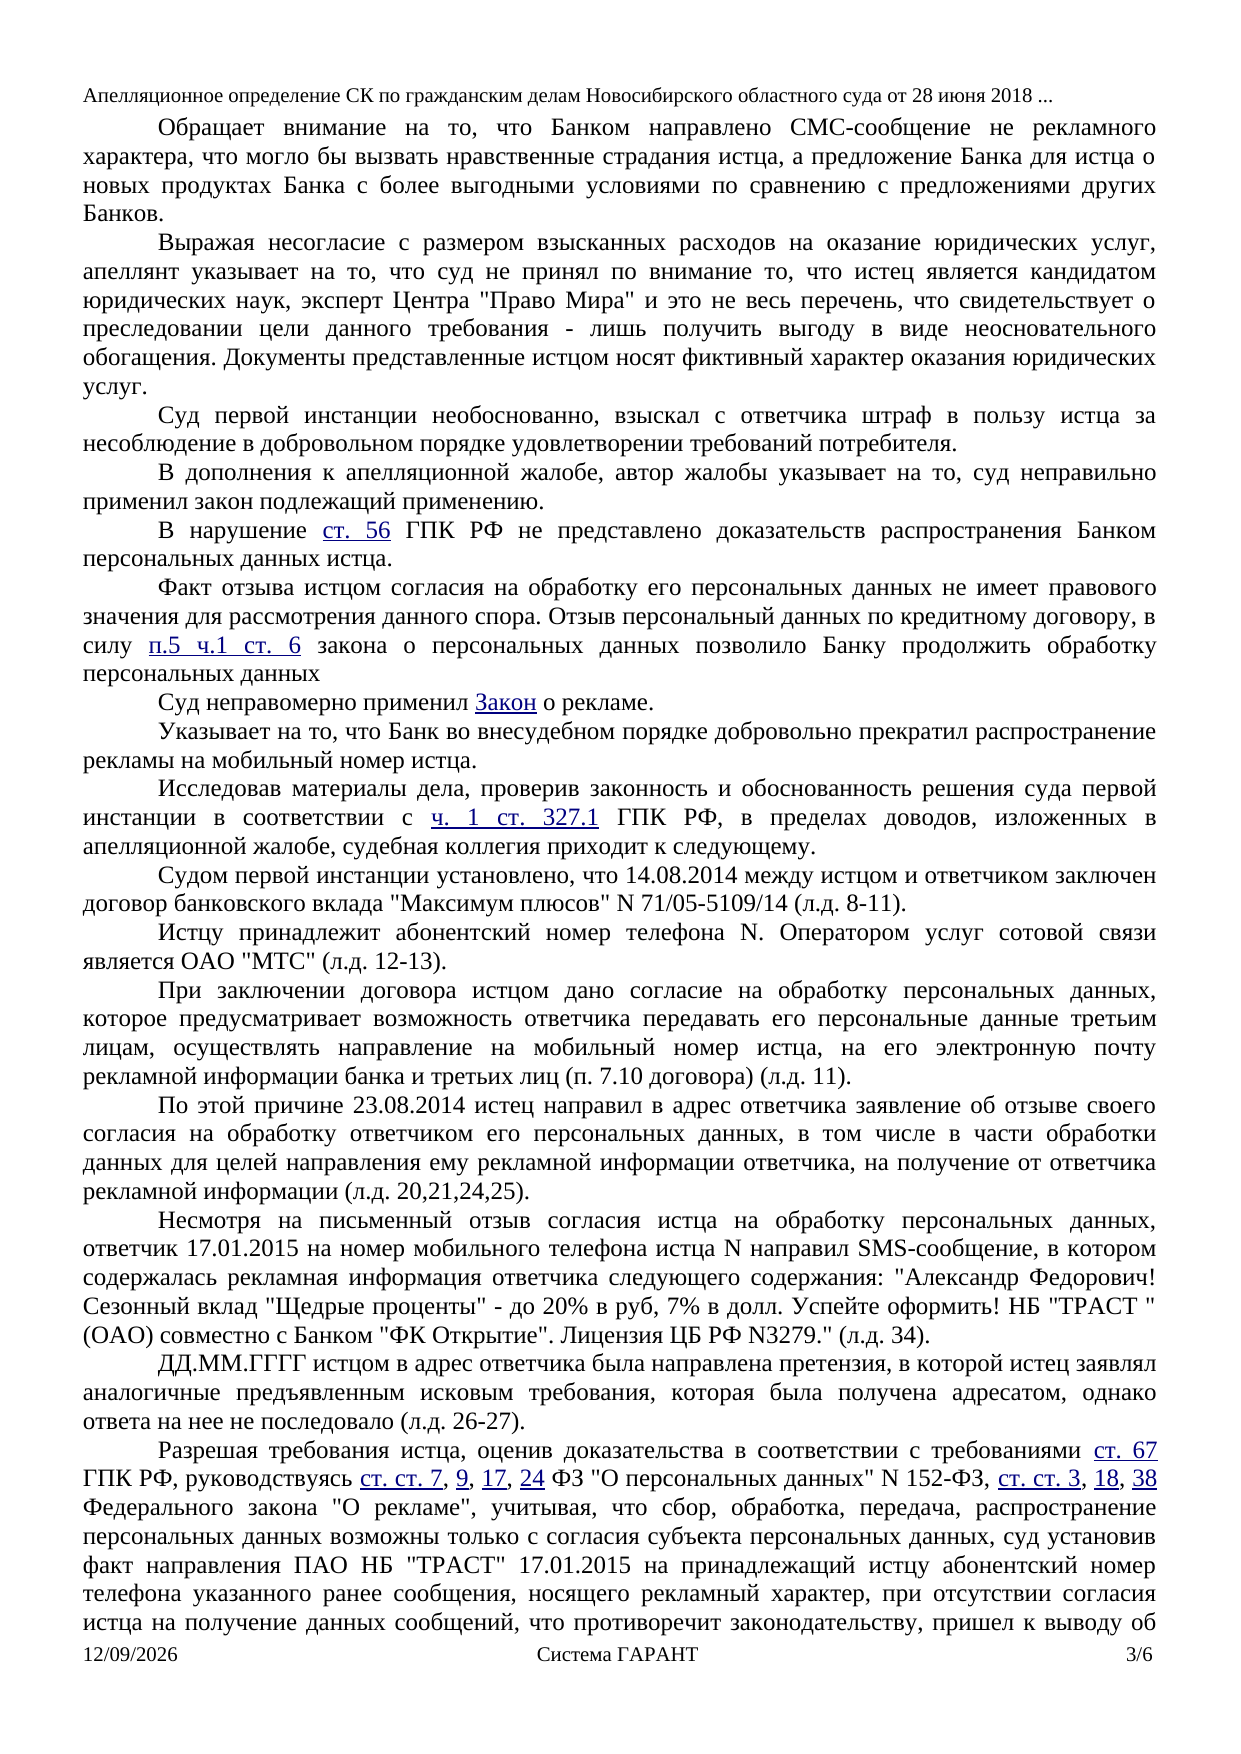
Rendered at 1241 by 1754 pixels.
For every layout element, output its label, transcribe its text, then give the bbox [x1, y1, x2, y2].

text Разрешая требования истца, оценив доказательства в соответствии с требованиями ст. 67 ГПК РФ, руководствуясь ст. ст. 7, 9, 17, 24 ФЗ "О персональных данных" N 152-ФЗ, ст. ст. 3, 18, 38 Федерального закона "О рекламе", учитывая, что сбор, обработка, передача, распространение персональных данных возможны только с согласия субъекта персональных данных, суд установив факт направления ПАО НБ "ТРАСТ" 17.01.2015 на принадлежащий истцу абонентский номер телефона указанного ранее сообщения, носящего рекламный характер, при отсутствии согласия истца на получение данных сообщений, что противоречит законодательству, пришел к выводу об [83, 1435, 1157, 1636]
text Несмотря на письменный отзыв согласия истца на обработку персональных данных, ответчик 17.01.2015 на номер мобильного телефона истца N направил SMS-сообщение, в котором содержалась рекламная информация ответчика следующего содержания: "Александр Федорович! Сезонный вклад "Щедрые проценты" - до 20% в руб, 7% в долл. Успейте оформить! НБ "ТРАСТ " (ОАО) совместно с Банком "ФК Открытие". Лицензия ЦБ РФ N3279." (л.д. 34). [83, 1205, 1157, 1348]
text Суд первой инстанции необоснованно, взыскал с ответчика штраф в пользу истца за несоблюдение в добровольном порядке удовлетворении требований потребителя. [83, 400, 1157, 457]
text Судом первой инстанции установлено, что 14.08.2014 между истцом и ответчиком заключен договор банковского вклада "Максимум плюсов" N 71/05-5109/14 (л.д. 8-11). [83, 860, 1157, 917]
text По этой причине 23.08.2014 истец направил в адрес ответчика заявление об отзыве своего согласия на обработку ответчиком его персональных данных, в том числе в части обработки данных для целей направления ему рекламной информации ответчика, на получение от ответчика рекламной информации (л.д. 20,21,24,25). [83, 1090, 1157, 1205]
text Суд неправомерно применил Закон о рекламе. [83, 687, 1157, 716]
text Обращает внимание на то, что Банком направлено СМС-сообщение не рекламного характера, что могло бы вызвать нравственные страдания истца, а предложение Банка для истца о новых продуктах Банка с более выгодными условиями по сравнению с предложениями других Банков. [83, 112, 1157, 227]
text Указывает на то, что Банк во внесудебном порядке добровольно прекратил распространение рекламы на мобильный номер истца. [83, 716, 1157, 773]
text Исследовав материалы дела, проверив законность и обоснованность решения суда первой инстанции в соответствии с ч. 1 ст. 327.1 ГПК РФ, в пределах доводов, изложенных в апелляционной жалобе, судебная коллегия приходит к следующему. [83, 773, 1157, 860]
text В дополнения к апелляционной жалобе, автор жалобы указывает на то, суд неправильно применил закон подлежащий применению. [83, 457, 1157, 515]
text ДД.ММ.ГГГГ истцом в адрес ответчика была направлена претензия, в которой истец заявлял аналогичные предъявленным исковым требования, которая была получена адресатом, однако ответа на нее не последовало (л.д. 26-27). [83, 1348, 1157, 1435]
text Истцу принадлежит абонентский номер телефона N. Оператором услуг сотовой связи является ОАО "МТС" (л.д. 12-13). [83, 917, 1157, 975]
text Выражая несогласие с размером взысканных расходов на оказание юридических услуг, апеллянт указывает на то, что суд не принял по внимание то, что истец является кандидатом юридических наук, эксперт Центра "Право Мира" и это не весь перечень, что свидетельствует о преследовании цели данного требования - лишь получить выгоду в виде неосновательного обогащения. Документы представленные истцом носят фиктивный характер оказания юридических услуг. [83, 227, 1157, 400]
text При заключении договора истцом дано согласие на обработку персональных данных, которое предусматривает возможность ответчика передавать его персональные данные третьим лицам, осуществлять направление на мобильный номер истца, на его электронную почту рекламной информации банка и третьих лиц (п. 7.10 договора) (л.д. 11). [83, 975, 1157, 1090]
text Факт отзыва истцом согласия на обработку его персональных данных не имеет правового значения для рассмотрения данного спора. Отзыв персональный данных по кредитному договору, в силу п.5 ч.1 ст. 6 закона о персональных данных позволило Банку продолжить обработку персональных данных [83, 572, 1157, 687]
text В нарушение ст. 56 ГПК РФ не представлено доказательств распространения Банком персональных данных истца. [83, 515, 1157, 572]
